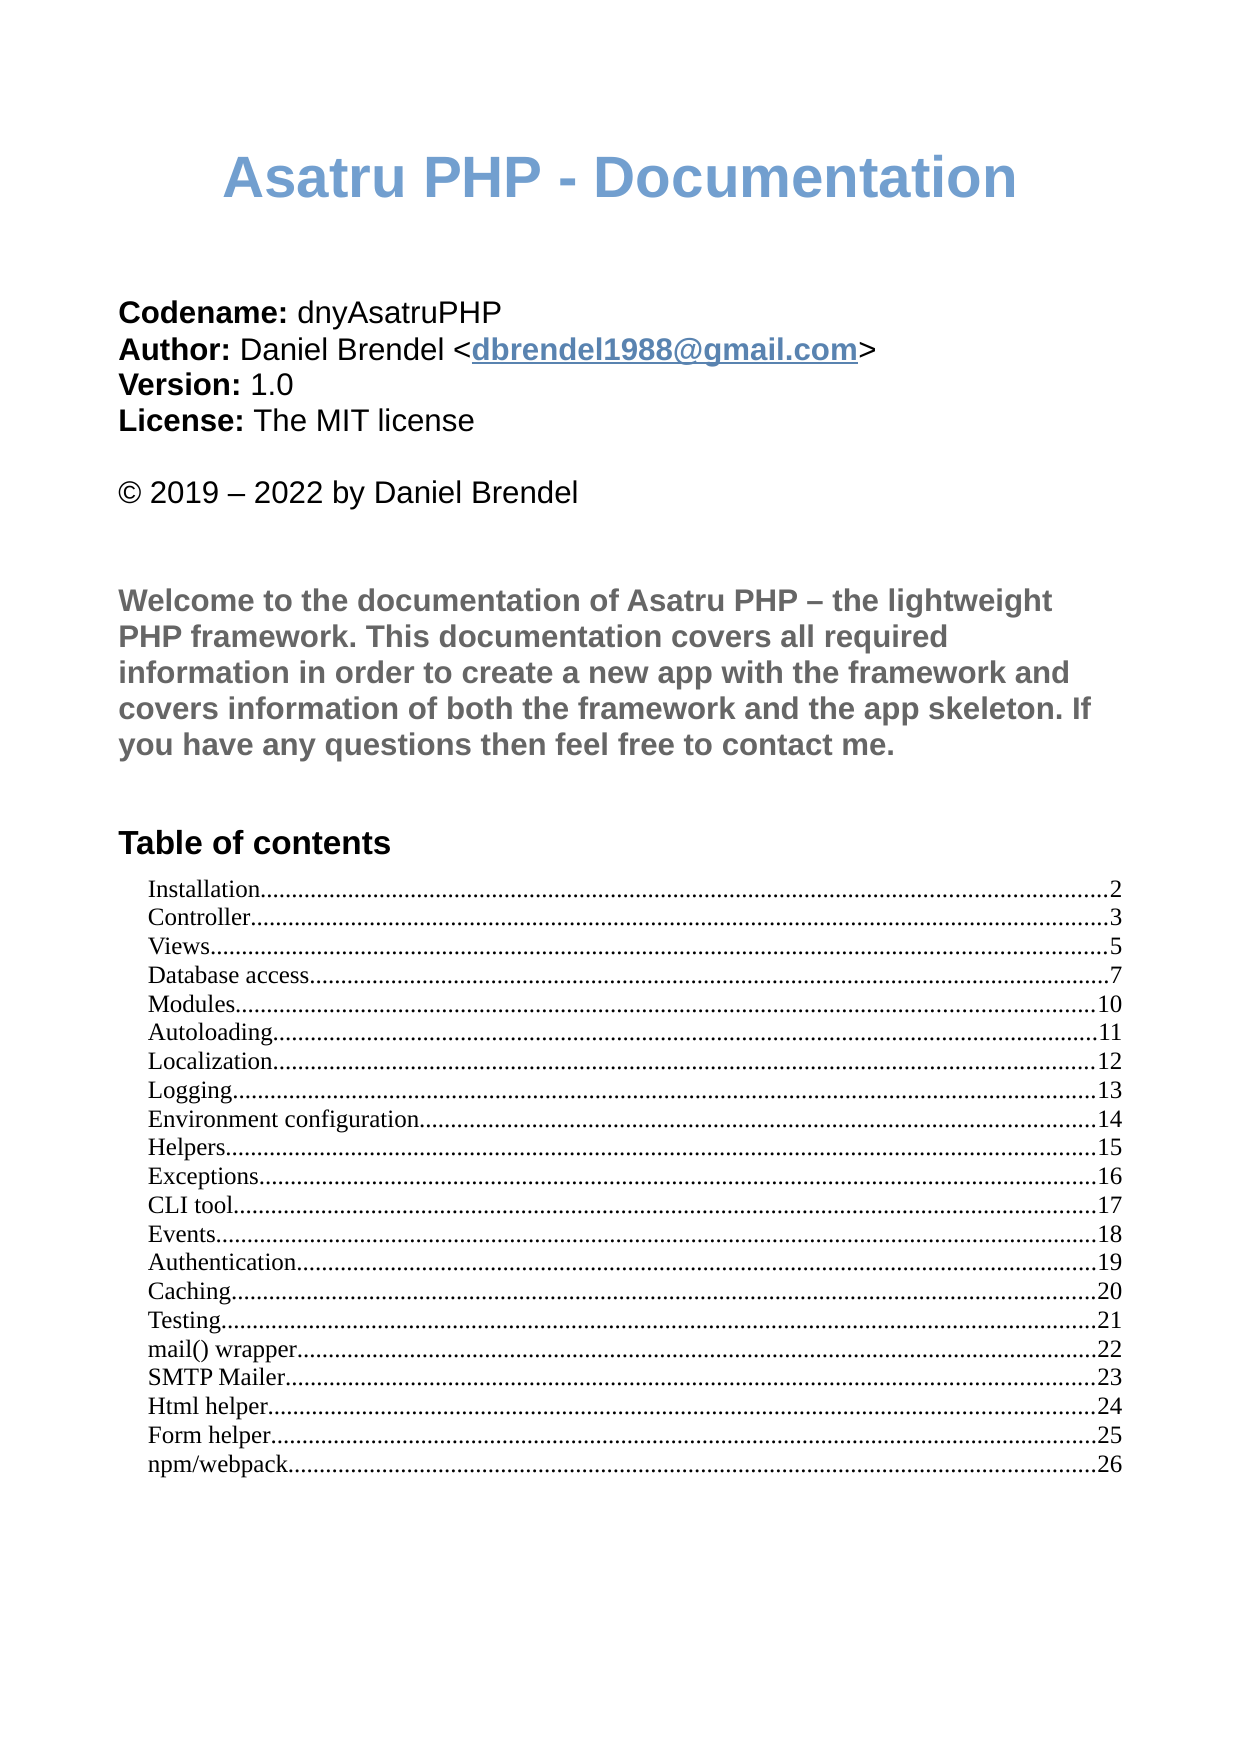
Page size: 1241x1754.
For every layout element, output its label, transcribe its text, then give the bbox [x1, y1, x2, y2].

text Version: 1.0 [118, 366, 1122, 402]
text npm/webpack 26 [148, 1449, 1122, 1477]
text Caching 20 [148, 1276, 1122, 1305]
text Welcome to the documentation of Asatru PHP – the lightweight PHP framework. This documentation covers all required information in order to create a new app with the framework and covers information of both the framework and the app skeleton. If you have any questions then feel free to contact me. [118, 582, 1122, 762]
text Views 5 [148, 931, 1122, 960]
text Exceptions 16 [148, 1161, 1122, 1190]
text Events 18 [148, 1219, 1122, 1247]
text © 2019 – 2022 by Daniel Brendel [118, 474, 1122, 510]
text Modules 10 [148, 989, 1122, 1017]
text Logging 13 [148, 1075, 1122, 1104]
text Database access 7 [148, 960, 1122, 989]
text Autoloading 11 [148, 1017, 1122, 1046]
text Codename: dnyAsatruPHP [118, 294, 1122, 331]
text Html helper 24 [148, 1391, 1122, 1420]
text Form helper 25 [148, 1420, 1122, 1449]
text CLI tool 17 [148, 1190, 1122, 1219]
text Author: Daniel Brendel <dbrendel1988@gmail.com> [118, 331, 1122, 366]
text Controller 3 [148, 902, 1122, 931]
text License: The MIT license [118, 402, 1122, 438]
text Localization 12 [148, 1046, 1122, 1075]
text Helpers 15 [148, 1132, 1122, 1161]
text Authentication 19 [148, 1247, 1122, 1276]
text Environment configuration 14 [148, 1104, 1122, 1132]
text mail() wrapper 22 [148, 1334, 1122, 1362]
subtitle Table of contents [118, 823, 1122, 861]
text SMTP Mailer 23 [148, 1362, 1122, 1391]
text Testing 21 [148, 1305, 1122, 1334]
title Asatru PHP - Documentation [118, 143, 1122, 210]
text Installation 2 [148, 874, 1122, 902]
